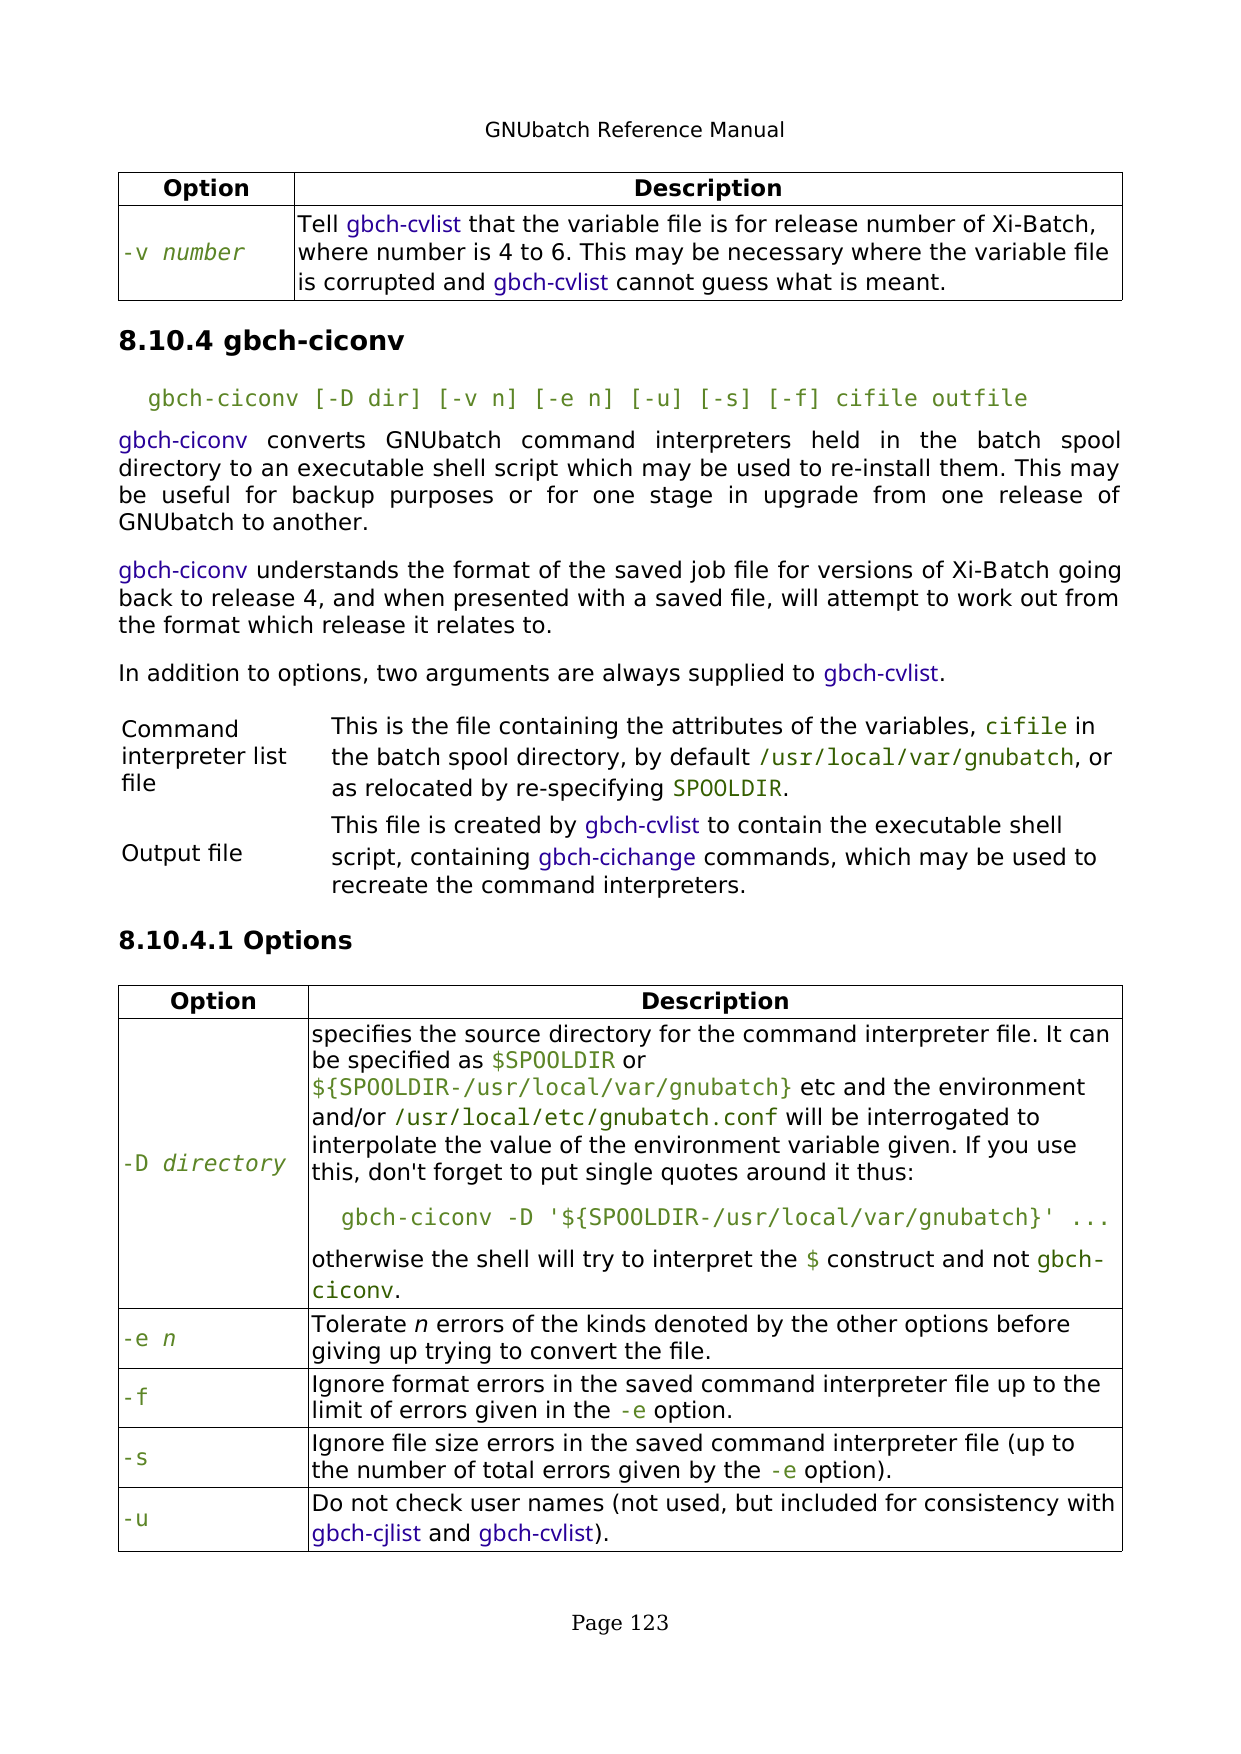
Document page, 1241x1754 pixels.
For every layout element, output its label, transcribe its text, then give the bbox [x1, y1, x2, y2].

table_cell Ignore format errors in the saved command interpreter file up to the limit of errors given in the -e option. [309, 1369, 1122, 1427]
table_cell Output file [118, 806, 328, 901]
table_header Option [119, 173, 294, 205]
table_cell -f [119, 1369, 308, 1427]
text In addition to options, two arguments are always supplied to gbch-cvlist. [118, 657, 1122, 688]
table_cell specifies the source directory for the command interpreter file. It can be specified as $SPOOLDIR or ${SPOOLDIR-/usr/local/var/gnubatch} etc and the environment and/or /usr/local/etc/gnubatch.conf will be interrogated to interpolate the value of the environment variable given. If you use this, don't forget to put single quotes around it thus: gbch-ciconv -D '${SPOOLDIR-/usr/local/var/gnubatch}' ... otherwise the shell will try to interpret the $ construct and not gbch-ciconv. [309, 1019, 1122, 1308]
table_cell -e n [119, 1309, 308, 1368]
table_cell -s [119, 1428, 308, 1487]
text gbch-ciconv converts GNUbatch command interpreters held in the batch spool directory to an executable shell script which may be used to re-install them. This may be useful for backup purposes or for one stage in upgrade from one release of GNUbatch to another. [118, 424, 1122, 536]
table_header Description [309, 986, 1122, 1018]
table_cell Do not check user names (not used, but included for consistency with gbch-cjlist and gbch-cvlist). [309, 1488, 1122, 1551]
table_cell -v number [119, 206, 294, 300]
table_header Option [119, 986, 308, 1018]
table_cell -D directory [119, 1019, 308, 1308]
subtitle gbch-ciconv [118, 325, 1122, 356]
table_cell Tell gbch-cvlist that the variable file is for release number of Xi-Batch, where number is 4 to 6. This may be necessary where the variable file is corrupted and gbch-cvlist cannot guess what is meant. [295, 206, 1122, 300]
table_cell Tolerate n errors of the kinds denoted by the other options before giving up trying to convert the file. [309, 1309, 1122, 1368]
table_header Description [295, 173, 1122, 205]
table_header Command interpreter list file [118, 707, 328, 806]
text gbch-ciconv [-D dir] [-v n] [-e n] [-u] [-s] [-f] cifile outfile [148, 386, 1122, 412]
table_cell This file is created by gbch-cvlist to contain the executable shell script, containing gbch-cichange commands, which may be used to recreate the command interpreters. [328, 806, 1122, 901]
table_cell Ignore file size errors in the saved command interpreter file (up to the number of total errors given by the -e option). [309, 1428, 1122, 1487]
table_header This is the file containing the attributes of the variables, cifile in the batch spool directory, by default /usr/local/var/gnubatch, or as relocated by re-specifying SPOOLDIR. [328, 707, 1122, 806]
subtitle Options [118, 926, 1122, 956]
table_cell -u [119, 1488, 308, 1551]
text gbch-ciconv understands the format of the saved job file for versions of Xi-Batch going back to release 4, and when presented with a saved file, will attempt to work out from the format which release it relates to. [118, 554, 1122, 639]
